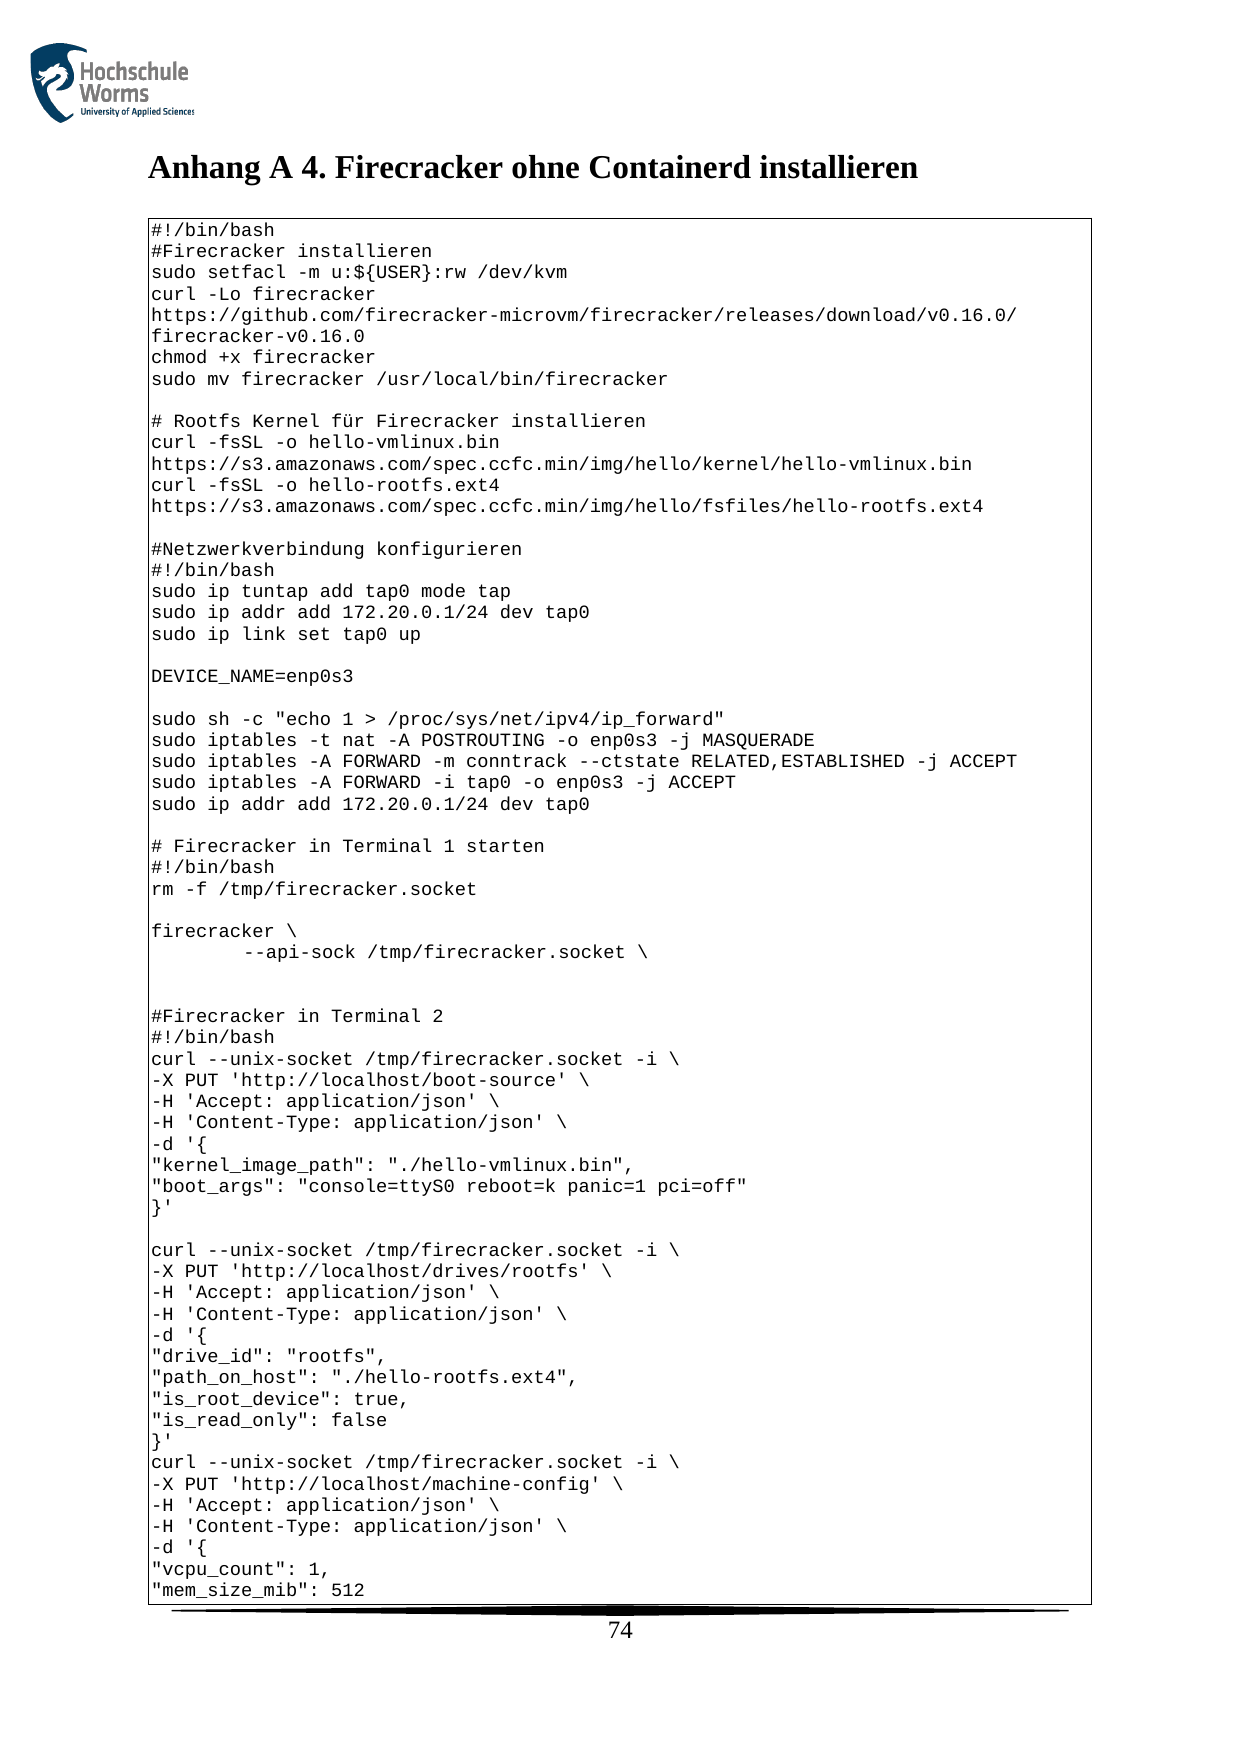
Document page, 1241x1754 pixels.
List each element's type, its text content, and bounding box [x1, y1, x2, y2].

text #Firecracker in Terminal 2 [149, 1004, 1091, 1025]
text curl --unix-socket /tmp/firecracker.socket -i \ [149, 1046, 1091, 1068]
text "vcpu_count": 1, [149, 1556, 1091, 1578]
text #!/bin/bash [149, 558, 1091, 579]
text -d '{ [149, 1535, 1091, 1556]
text -H 'Content-Type: application/json' \ [149, 1301, 1091, 1323]
text #!/bin/bash [149, 1025, 1091, 1046]
text curl -fsSL -o hello-vmlinux.bin https://s3.amazonaws.com/spec.ccfc.min/img/hello/kernel/hello-vmlinux.bin [149, 430, 1091, 473]
text "drive_id": "rootfs", [149, 1344, 1091, 1365]
text # Rootfs Kernel für Firecracker installieren [149, 409, 1091, 430]
text -d '{ [149, 1131, 1091, 1153]
text firecracker \ [149, 919, 1091, 940]
text sudo iptables -A FORWARD -m conntrack --ctstate RELATED,ESTABLISHED -j ACCEPT [149, 749, 1091, 770]
text DEVICE_NAME=enp0s3 [149, 664, 1091, 685]
text "is_root_device": true, [149, 1386, 1091, 1408]
text "path_on_host": "./hello-rootfs.ext4", [149, 1365, 1091, 1386]
text sudo iptables -t nat -A POSTROUTING -o enp0s3 -j MASQUERADE [149, 728, 1091, 749]
text }' [149, 1195, 1091, 1216]
text #!/bin/bash [149, 855, 1091, 876]
text sudo ip addr add 172.20.0.1/24 dev tap0 [149, 791, 1091, 813]
text Anhang A 4. Firecracker ohne Containerd installieren [148, 148, 1092, 186]
text sudo iptables -A FORWARD -i tap0 -o enp0s3 -j ACCEPT [149, 770, 1091, 791]
text sudo ip addr add 172.20.0.1/24 dev tap0 [149, 600, 1091, 621]
text }' [149, 1429, 1091, 1450]
text -H 'Content-Type: application/json' \ [149, 1514, 1091, 1535]
text curl --unix-socket /tmp/firecracker.socket -i \ [149, 1238, 1091, 1259]
text -X PUT 'http://localhost/boot-source' \ [149, 1068, 1091, 1089]
text -H 'Content-Type: application/json' \ [149, 1110, 1091, 1131]
text "kernel_image_path": "./hello-vmlinux.bin", [149, 1153, 1091, 1174]
text sudo ip tuntap add tap0 mode tap [149, 579, 1091, 600]
text sudo ip link set tap0 up [149, 621, 1091, 643]
text "mem_size_mib": 512 [149, 1578, 1091, 1604]
text sudo sh -c "echo 1 > /proc/sys/net/ipv4/ip_forward" [149, 706, 1091, 728]
text #Firecracker installieren [149, 239, 1091, 260]
text -H 'Accept: application/json' \ [149, 1089, 1091, 1110]
text #Netzwerkverbindung konfigurieren [149, 536, 1091, 558]
text --api-sock /tmp/firecracker.socket \ [149, 940, 1091, 961]
text # Firecracker in Terminal 1 starten [149, 834, 1091, 855]
text curl --unix-socket /tmp/firecracker.socket -i \ [149, 1450, 1091, 1471]
text -d '{ [149, 1323, 1091, 1344]
text curl -fsSL -o hello-rootfs.ext4 https://s3.amazonaws.com/spec.ccfc.min/img/hello/fsfiles/hello-rootfs.ext4 [149, 473, 1091, 515]
text "boot_args": "console=ttyS0 reboot=k panic=1 pci=off" [149, 1174, 1091, 1195]
text "is_read_only": false [149, 1408, 1091, 1429]
text chmod +x firecracker [149, 345, 1091, 366]
text -H 'Accept: application/json' \ [149, 1493, 1091, 1514]
text -H 'Accept: application/json' \ [149, 1280, 1091, 1301]
text #!/bin/bash [149, 219, 1091, 239]
text sudo mv firecracker /usr/local/bin/firecracker [149, 366, 1091, 388]
text curl -Lo firecracker https://github.com/firecracker-microvm/firecracker/releases/download/v0.16.0/firecracker-v0.16.0 [149, 281, 1091, 345]
text rm -f /tmp/firecracker.socket [149, 876, 1091, 898]
text sudo setfacl -m u:${USER}:rw /dev/kvm [149, 260, 1091, 281]
text -X PUT 'http://localhost/machine-config' \ [149, 1471, 1091, 1493]
text -X PUT 'http://localhost/drives/rootfs' \ [149, 1259, 1091, 1280]
